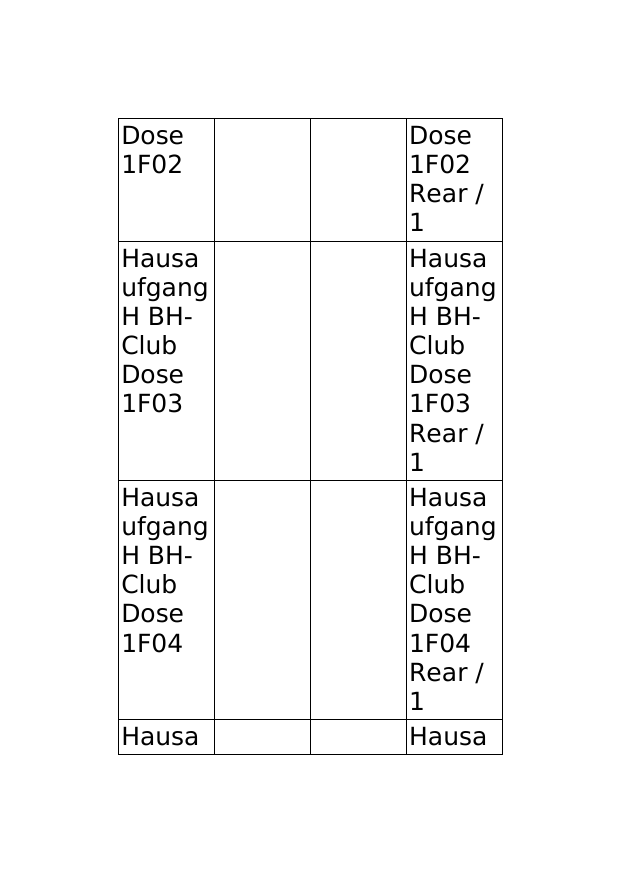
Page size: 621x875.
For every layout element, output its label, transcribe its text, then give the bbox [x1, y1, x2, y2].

table_cell Hausaufgang H BH-Club Dose 1F04 [119, 481, 214, 719]
table_cell [215, 242, 310, 480]
table_cell Dose 1F02 Rear / 1 [407, 119, 502, 241]
table_cell [215, 720, 310, 754]
table_cell [311, 119, 406, 241]
table_cell Hausaufgang H BH-Club Dose 1F03 Rear / 1 [407, 242, 502, 480]
table_cell [311, 242, 406, 480]
table_cell Hausaufgang H BH-Club Dose 1F03 [119, 242, 214, 480]
table_cell [311, 720, 406, 754]
table_cell Dose 1F02 [119, 119, 214, 241]
table_cell [215, 481, 310, 719]
table_cell Hausaufgang H BH-Club Dose 1F04 Rear / 1 [407, 481, 502, 719]
table_cell [215, 119, 310, 241]
table_cell Hausa [407, 720, 502, 754]
table_cell Hausa [119, 720, 214, 754]
table_cell [311, 481, 406, 719]
